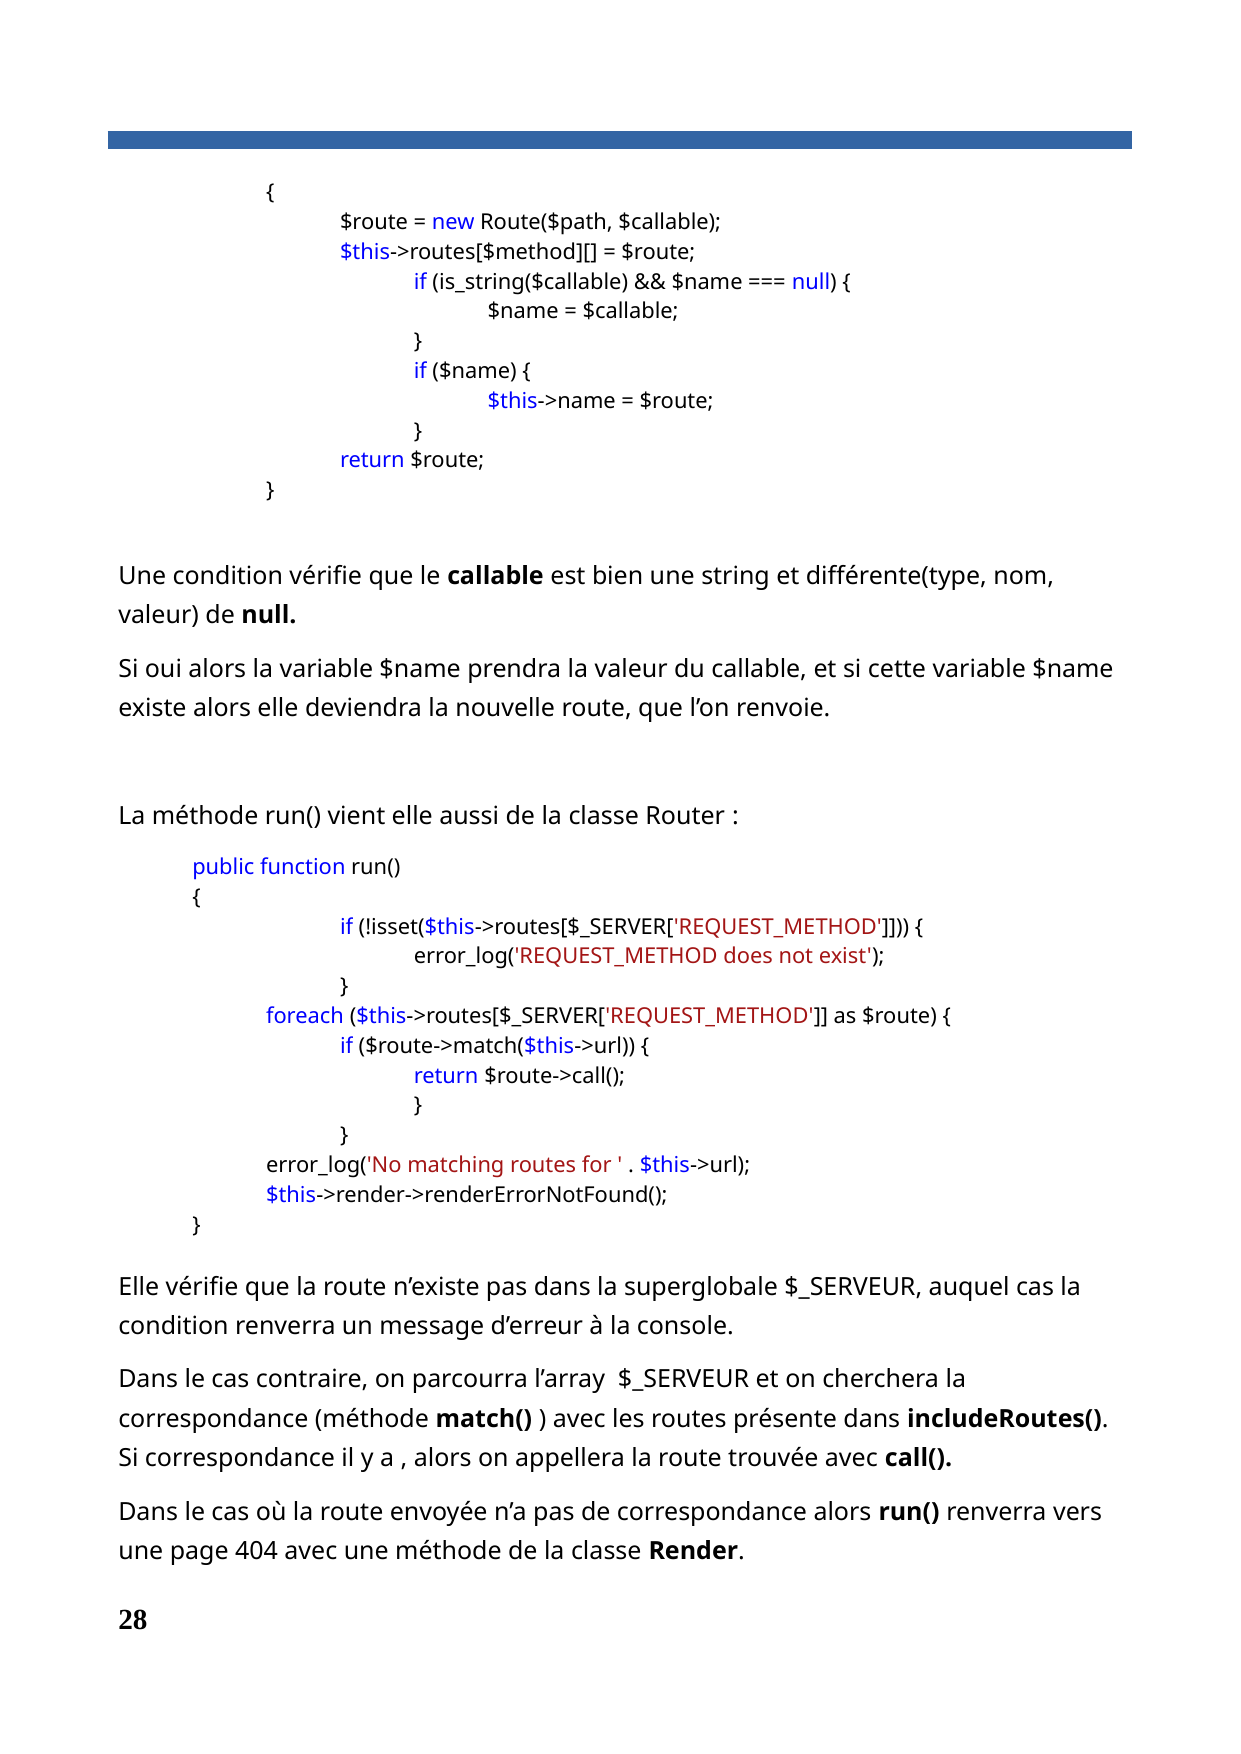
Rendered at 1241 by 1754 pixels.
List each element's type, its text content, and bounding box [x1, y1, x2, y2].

text } [118, 1089, 1122, 1119]
text } [118, 970, 1122, 1000]
text $this->routes[$method][] = $route; [118, 236, 1122, 266]
text Si oui alors la variable $name prendra la valeur du callable, et si cette variable $name existe alors elle deviendra la nouvelle route, que l’on renvoie. [118, 651, 1122, 724]
text } [118, 415, 1122, 444]
text } [118, 1209, 1122, 1238]
text $route = new Route($path, $callable); [118, 206, 1122, 236]
text if (!isset($this->routes[$_SERVER['REQUEST_METHOD']])) { [118, 911, 1122, 941]
text La méthode run() vient elle aussi de la classe Router : [118, 797, 1122, 831]
text error_log('REQUEST_METHOD does not exist'); [118, 941, 1122, 970]
text Dans le cas où la route envoyée n’a pas de correspondance alors run() renverra vers une page 404 avec une méthode de la classe Render. [118, 1493, 1122, 1566]
text $name = $callable; [118, 296, 1122, 325]
text Dans le cas contraire, on parcourra l’array $_SERVEUR et on cherchera la correspondance (méthode match() ) avec les routes présente dans includeRoutes(). Si correspondance il y a , alors on appellera la route trouvée avec call(). [118, 1361, 1122, 1473]
text public function run() [118, 851, 1122, 881]
text return $route; [118, 444, 1122, 474]
text error_log('No matching routes for ' . $this->url); [118, 1149, 1122, 1179]
text Une condition vérifie que le callable est bien une string et différente(type, nom, valeur) de null. [118, 558, 1122, 631]
text } [118, 1119, 1122, 1149]
text { [118, 176, 1122, 206]
text { [118, 881, 1122, 911]
text if ($route->match($this->url)) { [118, 1030, 1122, 1060]
text foreach ($this->routes[$_SERVER['REQUEST_METHOD']] as $route) { [118, 1000, 1122, 1030]
text } [118, 325, 1122, 355]
text } [118, 474, 1122, 504]
text return $route->call(); [118, 1060, 1122, 1089]
text Elle vérifie que la route n’existe pas dans la superglobale $_SERVEUR, auquel cas la condition renverra un message d’erreur à la console. [118, 1268, 1122, 1341]
text $this->name = $route; [118, 385, 1122, 415]
text if ($name) { [118, 355, 1122, 385]
text if (is_string($callable) && $name === null) { [118, 266, 1122, 296]
text $this->render->renderErrorNotFound(); [118, 1179, 1122, 1209]
